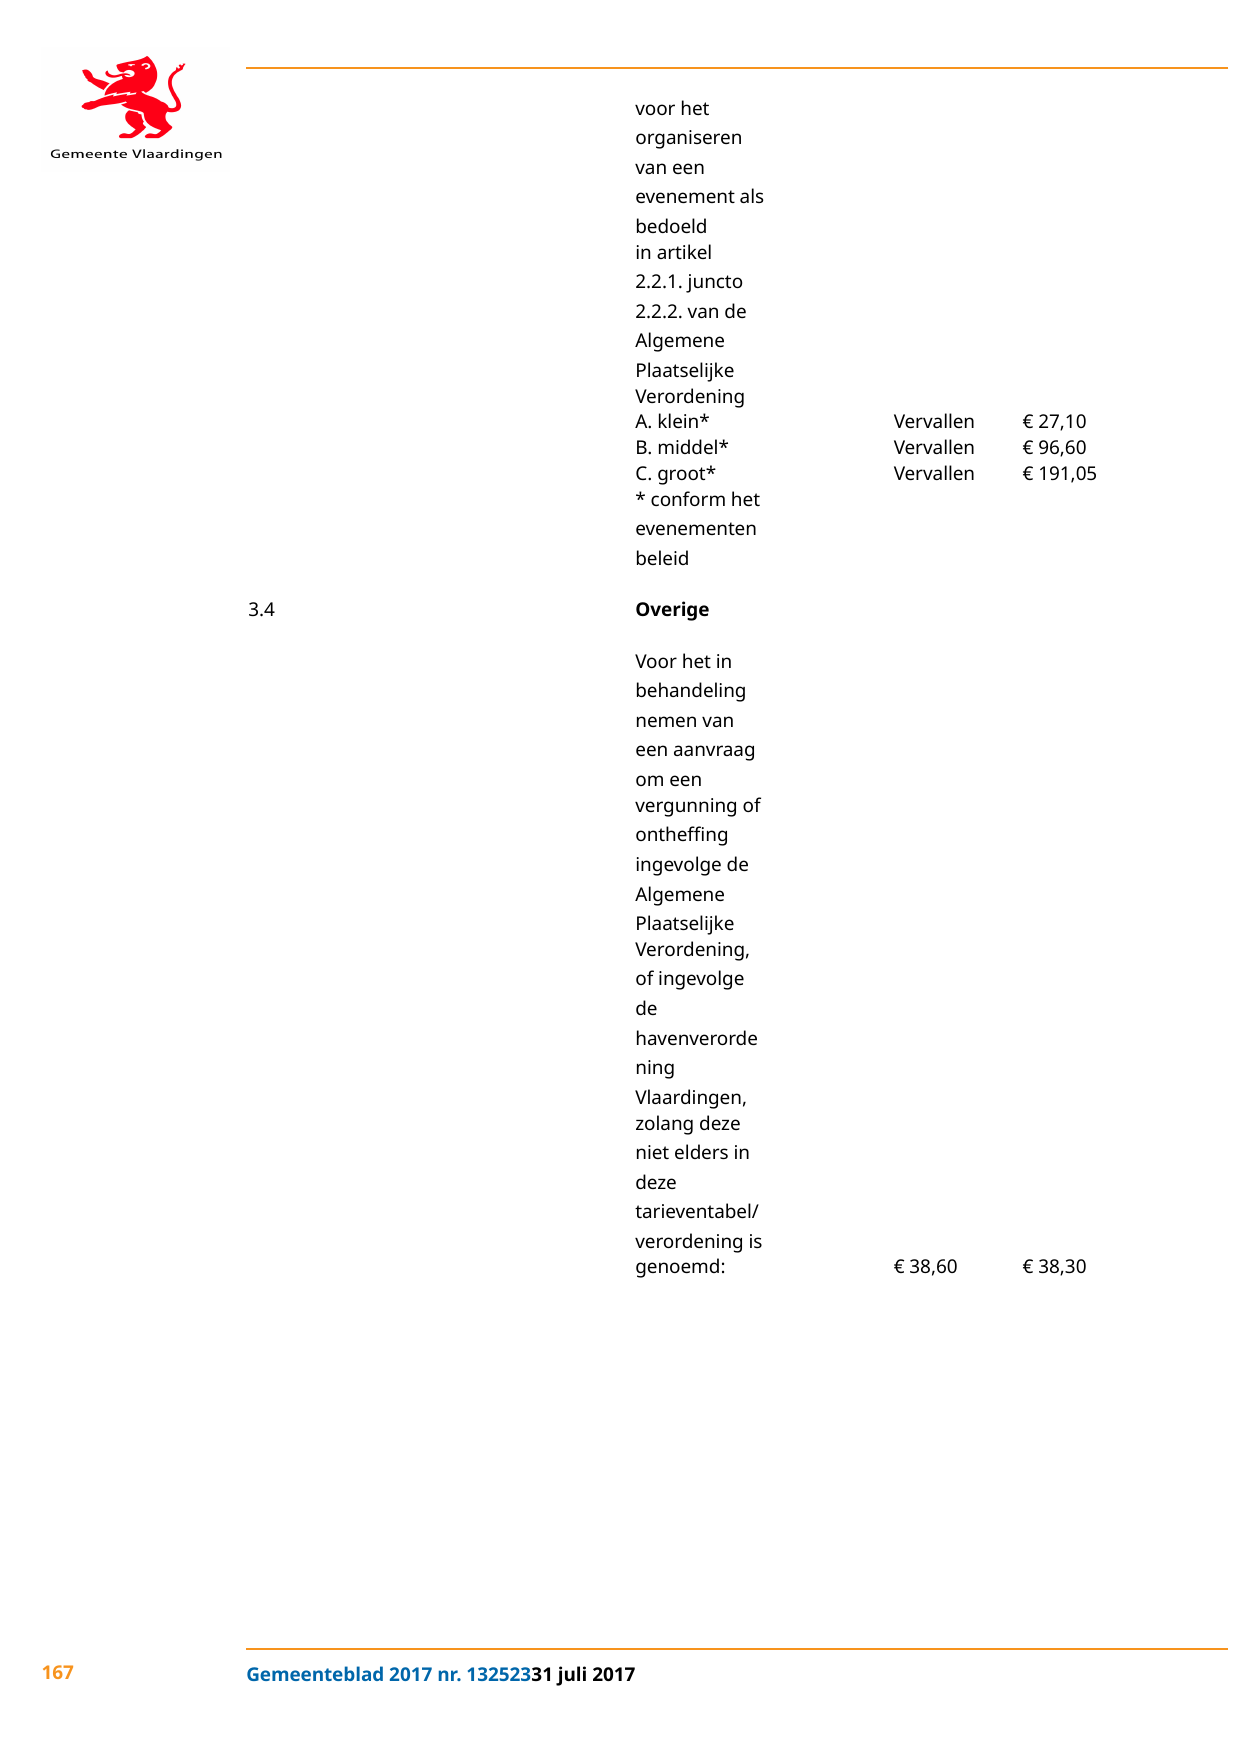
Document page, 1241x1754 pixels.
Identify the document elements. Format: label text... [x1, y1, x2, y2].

table_cell [1023, 239, 1152, 383]
table_cell [506, 460, 635, 486]
table_cell [1023, 648, 1152, 792]
table_cell [506, 1254, 635, 1279]
table_cell [248, 571, 377, 596]
table_cell A. klein* [635, 409, 764, 434]
table_cell [248, 460, 377, 486]
table_cell [1023, 936, 1152, 1110]
table_cell [506, 486, 635, 571]
table_cell [506, 648, 635, 792]
table_cell [1023, 792, 1152, 936]
table_cell [248, 383, 377, 409]
table_cell [377, 622, 506, 648]
table_cell [1023, 571, 1152, 596]
table_cell Overige [635, 596, 764, 622]
table_cell [377, 596, 506, 622]
table_cell [506, 95, 635, 239]
table_cell [377, 792, 506, 936]
table_cell € 38,60 [894, 1254, 1022, 1279]
picture [41, 47, 231, 172]
table_cell [764, 571, 893, 596]
table_cell [894, 1110, 1022, 1254]
table_cell [764, 596, 893, 622]
table_cell [377, 571, 506, 596]
table_cell [377, 486, 506, 571]
table_cell [894, 936, 1022, 1110]
table_cell [248, 1110, 377, 1254]
table_cell [764, 383, 893, 409]
table_cell € 191,05 [1023, 460, 1152, 486]
table_cell vergunning of ontheffing ingevolge de Algemene Plaatselijke [635, 792, 764, 936]
table_cell [506, 239, 635, 383]
table_cell [1023, 596, 1152, 622]
table_cell [635, 622, 764, 648]
table_cell [377, 1110, 506, 1254]
table_cell zolang deze niet elders in deze tarieventabel/verordening is [635, 1110, 764, 1254]
table_cell [506, 409, 635, 434]
table_cell [248, 622, 377, 648]
table_cell Vervallen [894, 409, 1022, 434]
table_cell voor het organiseren van een evenement als bedoeld [635, 95, 764, 239]
table_cell [248, 95, 377, 239]
table_cell [894, 486, 1022, 571]
table_cell Verordening [635, 383, 764, 409]
table_cell [1023, 622, 1152, 648]
table_cell [506, 596, 635, 622]
table_cell [764, 1110, 893, 1254]
table_cell [894, 648, 1022, 792]
table_cell [377, 409, 506, 434]
table_cell [377, 383, 506, 409]
table_cell [248, 434, 377, 460]
table_cell genoemd: [635, 1254, 764, 1279]
table_cell [377, 460, 506, 486]
table_cell [248, 239, 377, 383]
table_cell [635, 571, 764, 596]
table_cell [506, 383, 635, 409]
table_cell [764, 486, 893, 571]
table_cell [764, 936, 893, 1110]
table_cell [764, 460, 893, 486]
table_cell [377, 1254, 506, 1279]
table_cell [894, 239, 1022, 383]
table_cell [764, 1254, 893, 1279]
table_cell [377, 648, 506, 792]
table_cell [764, 792, 893, 936]
table_cell [506, 792, 635, 936]
table_cell [506, 622, 635, 648]
table_cell [377, 95, 506, 239]
table_cell [506, 1110, 635, 1254]
table_cell [1023, 1110, 1152, 1254]
table_cell [248, 409, 377, 434]
table_cell € 38,30 [1023, 1254, 1152, 1279]
table_cell [764, 434, 893, 460]
table_cell [377, 239, 506, 383]
table_cell * conform het evenementenbeleid [635, 486, 764, 571]
table_cell [506, 936, 635, 1110]
table_cell 3.4 [248, 596, 377, 622]
table_cell C. groot* [635, 460, 764, 486]
table_cell [764, 648, 893, 792]
table_cell [1023, 383, 1152, 409]
table_cell [248, 936, 377, 1110]
table_cell [894, 622, 1022, 648]
table_cell Vervallen [894, 460, 1022, 486]
table_cell [764, 409, 893, 434]
table_cell [1023, 95, 1152, 239]
table_cell [894, 596, 1022, 622]
table_cell € 27,10 [1023, 409, 1152, 434]
table_cell [764, 239, 893, 383]
table_cell [894, 792, 1022, 936]
table_cell [764, 95, 893, 239]
table_cell Verordening, of ingevolge de havenverordening Vlaardingen, [635, 936, 764, 1110]
table_cell [1023, 486, 1152, 571]
table_cell [248, 486, 377, 571]
table_cell [377, 434, 506, 460]
table_cell [894, 571, 1022, 596]
table_cell [248, 648, 377, 792]
table_cell in artikel 2.2.1. juncto 2.2.2. van de Algemene Plaatselijke [635, 239, 764, 383]
table_cell Vervallen [894, 434, 1022, 460]
table_cell € 96,60 [1023, 434, 1152, 460]
table_cell [377, 936, 506, 1110]
table_cell [506, 434, 635, 460]
table_cell [248, 1254, 377, 1279]
table_cell [894, 383, 1022, 409]
table_cell [506, 571, 635, 596]
table_cell [764, 622, 893, 648]
table_cell B. middel* [635, 434, 764, 460]
table_cell Voor het in behandeling nemen van een aanvraag om een [635, 648, 764, 792]
table_cell [248, 792, 377, 936]
table_cell [894, 95, 1022, 239]
